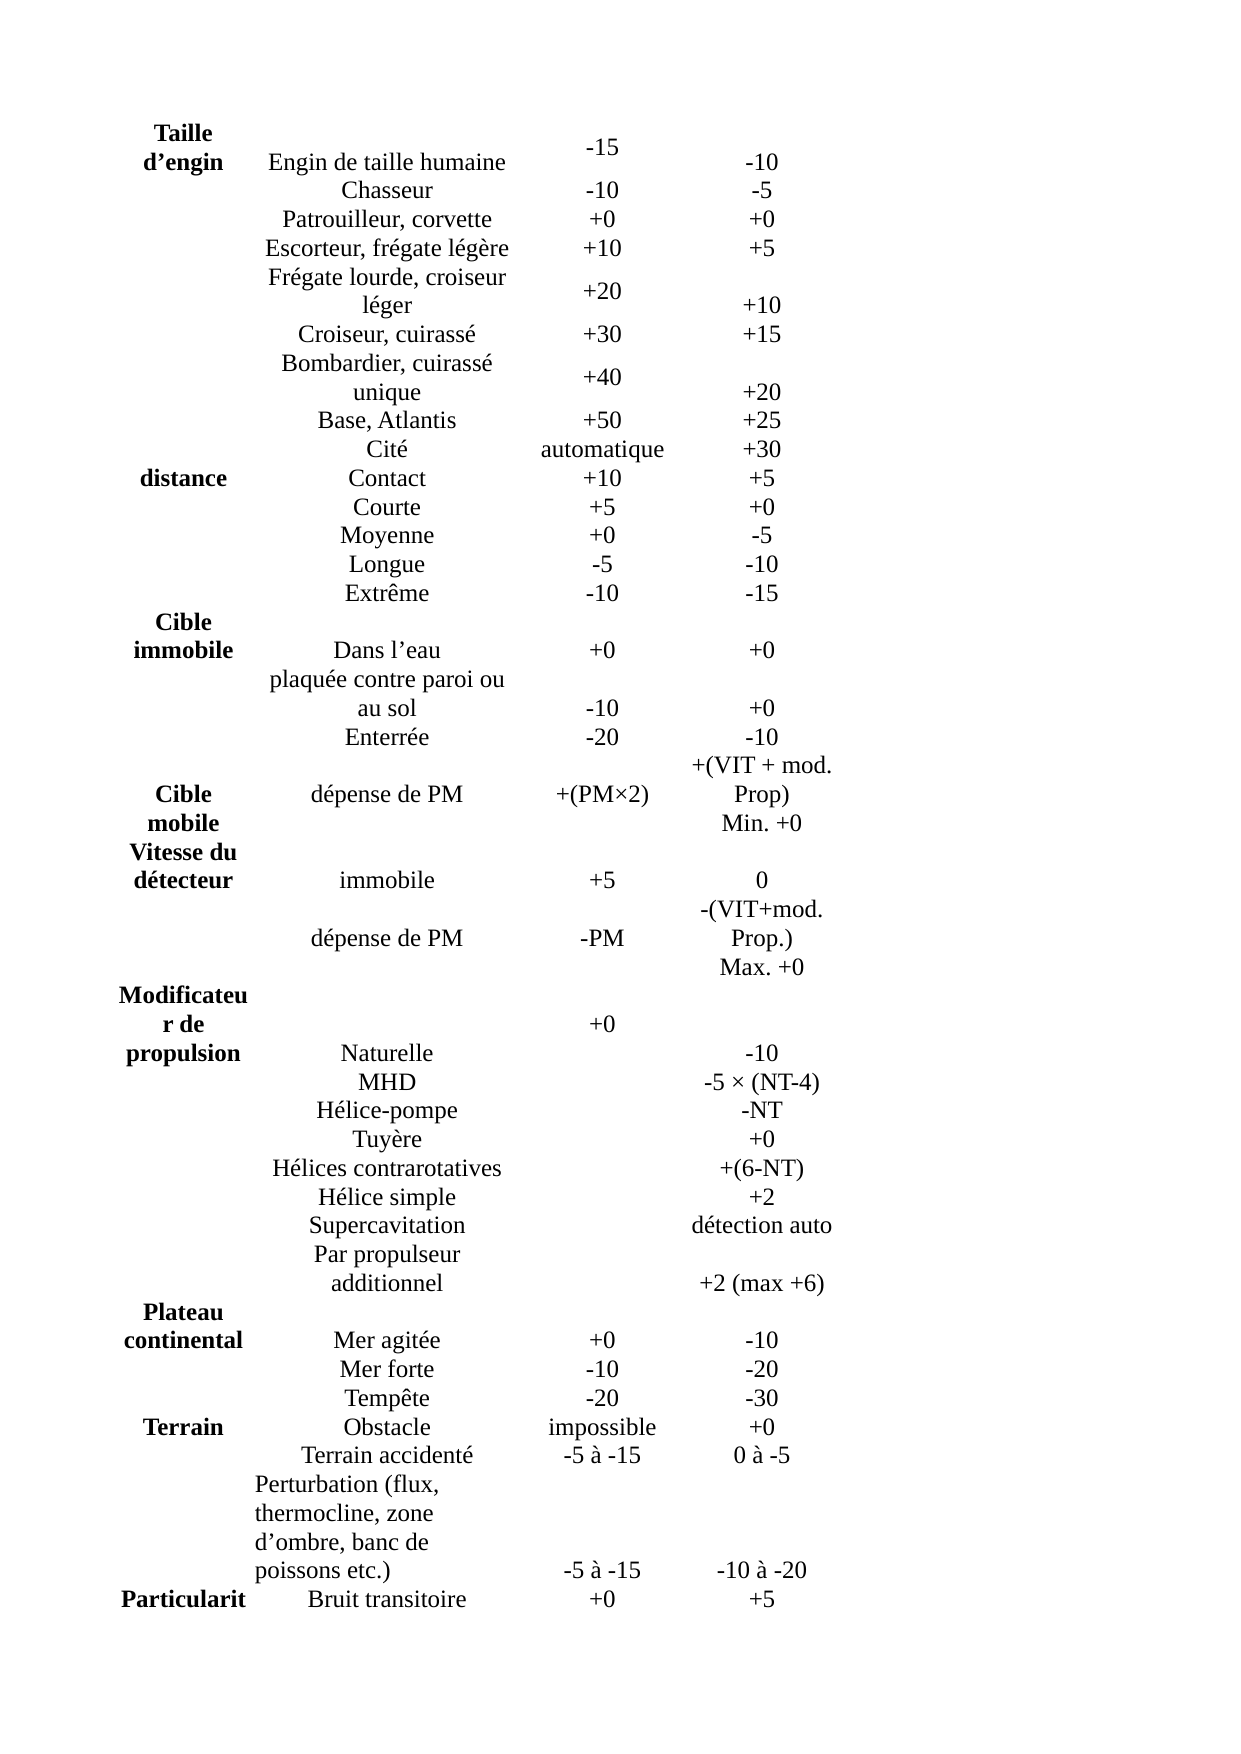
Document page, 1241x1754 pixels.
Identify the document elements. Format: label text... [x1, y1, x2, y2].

table_cell +2 [682, 1182, 842, 1211]
table_cell dépense de PM [251, 751, 522, 837]
table_cell [115, 664, 251, 722]
table_cell [115, 1182, 251, 1211]
table_cell Dans l’eau [251, 607, 522, 664]
table_cell [115, 1354, 251, 1383]
table_cell -10 [523, 664, 682, 722]
table_cell Extrême [251, 578, 522, 607]
table_cell [115, 1469, 251, 1584]
table_cell -20 [682, 1354, 842, 1383]
table_cell [115, 1067, 251, 1096]
table_cell Hélices contrarotatives [251, 1153, 522, 1182]
table_cell +5 [523, 837, 682, 894]
table_cell Vitesse du détecteur [115, 837, 251, 894]
table_cell automatique [523, 434, 682, 463]
table_cell -30 [682, 1383, 842, 1412]
table_cell +0 [682, 492, 842, 521]
table_cell 0 à -5 [682, 1441, 842, 1469]
table_cell +0 [682, 1124, 842, 1153]
table_cell [115, 722, 251, 751]
table_cell impossible [523, 1412, 682, 1441]
table_cell -20 [523, 1383, 682, 1412]
table_cell Base, Atlantis [251, 406, 522, 434]
table_cell Cible immobile [115, 607, 251, 664]
table_cell distance [115, 463, 251, 492]
table_cell Croiseur, cuirassé [251, 319, 522, 348]
table_cell Enterrée [251, 722, 522, 751]
table_cell -15 [523, 118, 682, 176]
table_cell -5 × (NT-4) [682, 1067, 842, 1096]
table_cell MHD [251, 1067, 522, 1096]
table_cell +0 [682, 607, 842, 664]
table_cell -5 à -15 [523, 1469, 682, 1584]
table_cell [115, 1441, 251, 1469]
table_cell [523, 1124, 682, 1153]
table_cell -5 [682, 176, 842, 204]
table_cell -10 [682, 1297, 842, 1354]
table_cell +(PM×2) [523, 751, 682, 837]
table_cell [115, 348, 251, 406]
table_cell Cible mobile [115, 751, 251, 837]
table_cell Frégate lourde, croiseur léger [251, 262, 522, 319]
table_cell +0 [523, 981, 682, 1067]
table_cell Patrouilleur, corvette [251, 204, 522, 233]
table_cell Hélice-pompe [251, 1096, 522, 1124]
table_cell +0 [523, 1297, 682, 1354]
table_cell [115, 1383, 251, 1412]
table_cell dépense de PM [251, 894, 522, 981]
table_cell -20 [523, 722, 682, 751]
table_cell Engin de taille humaine [251, 118, 522, 176]
table_cell [115, 1124, 251, 1153]
table_cell Contact [251, 463, 522, 492]
table_cell [115, 1096, 251, 1124]
table_cell -10 à -20 [682, 1469, 842, 1584]
table_cell +(6-NT) [682, 1153, 842, 1182]
table_cell +2 (max +6) [682, 1239, 842, 1297]
table_cell Bombardier, cuirassé unique [251, 348, 522, 406]
table_cell -5 [682, 521, 842, 549]
table_cell [115, 204, 251, 233]
table_cell [523, 1096, 682, 1124]
table_cell -10 [682, 722, 842, 751]
table_cell +10 [523, 463, 682, 492]
table_cell -5 [523, 549, 682, 578]
table_cell +25 [682, 406, 842, 434]
table_cell Mer forte [251, 1354, 522, 1383]
table_cell [115, 233, 251, 262]
table_cell [115, 1211, 251, 1239]
table_cell Modificateur de propulsion [115, 981, 251, 1067]
table_cell +0 [523, 204, 682, 233]
table_cell +0 [523, 521, 682, 549]
table_cell détection auto [682, 1211, 842, 1239]
table_cell -10 [523, 1354, 682, 1383]
table_cell [523, 1153, 682, 1182]
table_cell +20 [523, 262, 682, 319]
table_cell [523, 1067, 682, 1096]
table_cell Plateau continental [115, 1297, 251, 1354]
table_cell [115, 176, 251, 204]
table_cell [523, 1211, 682, 1239]
table_cell immobile [251, 837, 522, 894]
table_cell Perturbation (flux, thermocline, zone d’ombre, banc de poissons etc.) [251, 1469, 522, 1584]
table_cell plaquée contre paroi ou au sol [251, 664, 522, 722]
table_cell [523, 1182, 682, 1211]
table_cell +10 [523, 233, 682, 262]
table_cell Tuyère [251, 1124, 522, 1153]
table_cell [115, 262, 251, 319]
table_cell Longue [251, 549, 522, 578]
table_cell -NT [682, 1096, 842, 1124]
table_cell [115, 492, 251, 521]
table_cell [115, 1153, 251, 1182]
table_cell +0 [523, 607, 682, 664]
table_cell -15 [682, 578, 842, 607]
table_cell Cité [251, 434, 522, 463]
table_cell -5 à -15 [523, 1441, 682, 1469]
table_cell +0 [682, 664, 842, 722]
table_cell Courte [251, 492, 522, 521]
table_cell +0 [682, 204, 842, 233]
table_cell Particularit [115, 1584, 251, 1613]
table_cell -10 [523, 176, 682, 204]
table_cell +5 [682, 1584, 842, 1613]
table_cell Par propulseur additionnel [251, 1239, 522, 1297]
table_cell +10 [682, 262, 842, 319]
table_cell +20 [682, 348, 842, 406]
table_cell Naturelle [251, 981, 522, 1067]
table_cell Supercavitation [251, 1211, 522, 1239]
table_cell Escorteur, frégate légère [251, 233, 522, 262]
table_cell +0 [682, 1412, 842, 1441]
table_cell Bruit transitoire [251, 1584, 522, 1613]
table_cell +5 [682, 463, 842, 492]
table_cell -PM [523, 894, 682, 981]
table_cell Tempête [251, 1383, 522, 1412]
table_cell +40 [523, 348, 682, 406]
table_cell [115, 406, 251, 434]
table_cell -(VIT+mod. Prop.) Max. +0 [682, 894, 842, 981]
table_cell +15 [682, 319, 842, 348]
table_cell Chasseur [251, 176, 522, 204]
table_cell Obstacle [251, 1412, 522, 1441]
table_cell +30 [523, 319, 682, 348]
table_cell 0 [682, 837, 842, 894]
table_cell [115, 434, 251, 463]
table_cell [115, 521, 251, 549]
table_cell +5 [523, 492, 682, 521]
table_cell +(VIT + mod. Prop) Min. +0 [682, 751, 842, 837]
table_cell [115, 549, 251, 578]
table_cell +50 [523, 406, 682, 434]
table_cell [115, 578, 251, 607]
table_cell +0 [523, 1584, 682, 1613]
table_cell [523, 1239, 682, 1297]
table_cell Mer agitée [251, 1297, 522, 1354]
table_cell +5 [682, 233, 842, 262]
table_cell Moyenne [251, 521, 522, 549]
table_cell Taille d’engin [115, 118, 251, 176]
table_cell [115, 1239, 251, 1297]
table_cell -10 [682, 118, 842, 176]
table_cell -10 [523, 578, 682, 607]
table_cell Terrain accidenté [251, 1441, 522, 1469]
table_cell Hélice simple [251, 1182, 522, 1211]
table_cell -10 [682, 549, 842, 578]
table_cell [115, 894, 251, 981]
table_cell -10 [682, 981, 842, 1067]
table_cell +30 [682, 434, 842, 463]
table_cell Terrain [115, 1412, 251, 1441]
table_cell [115, 319, 251, 348]
